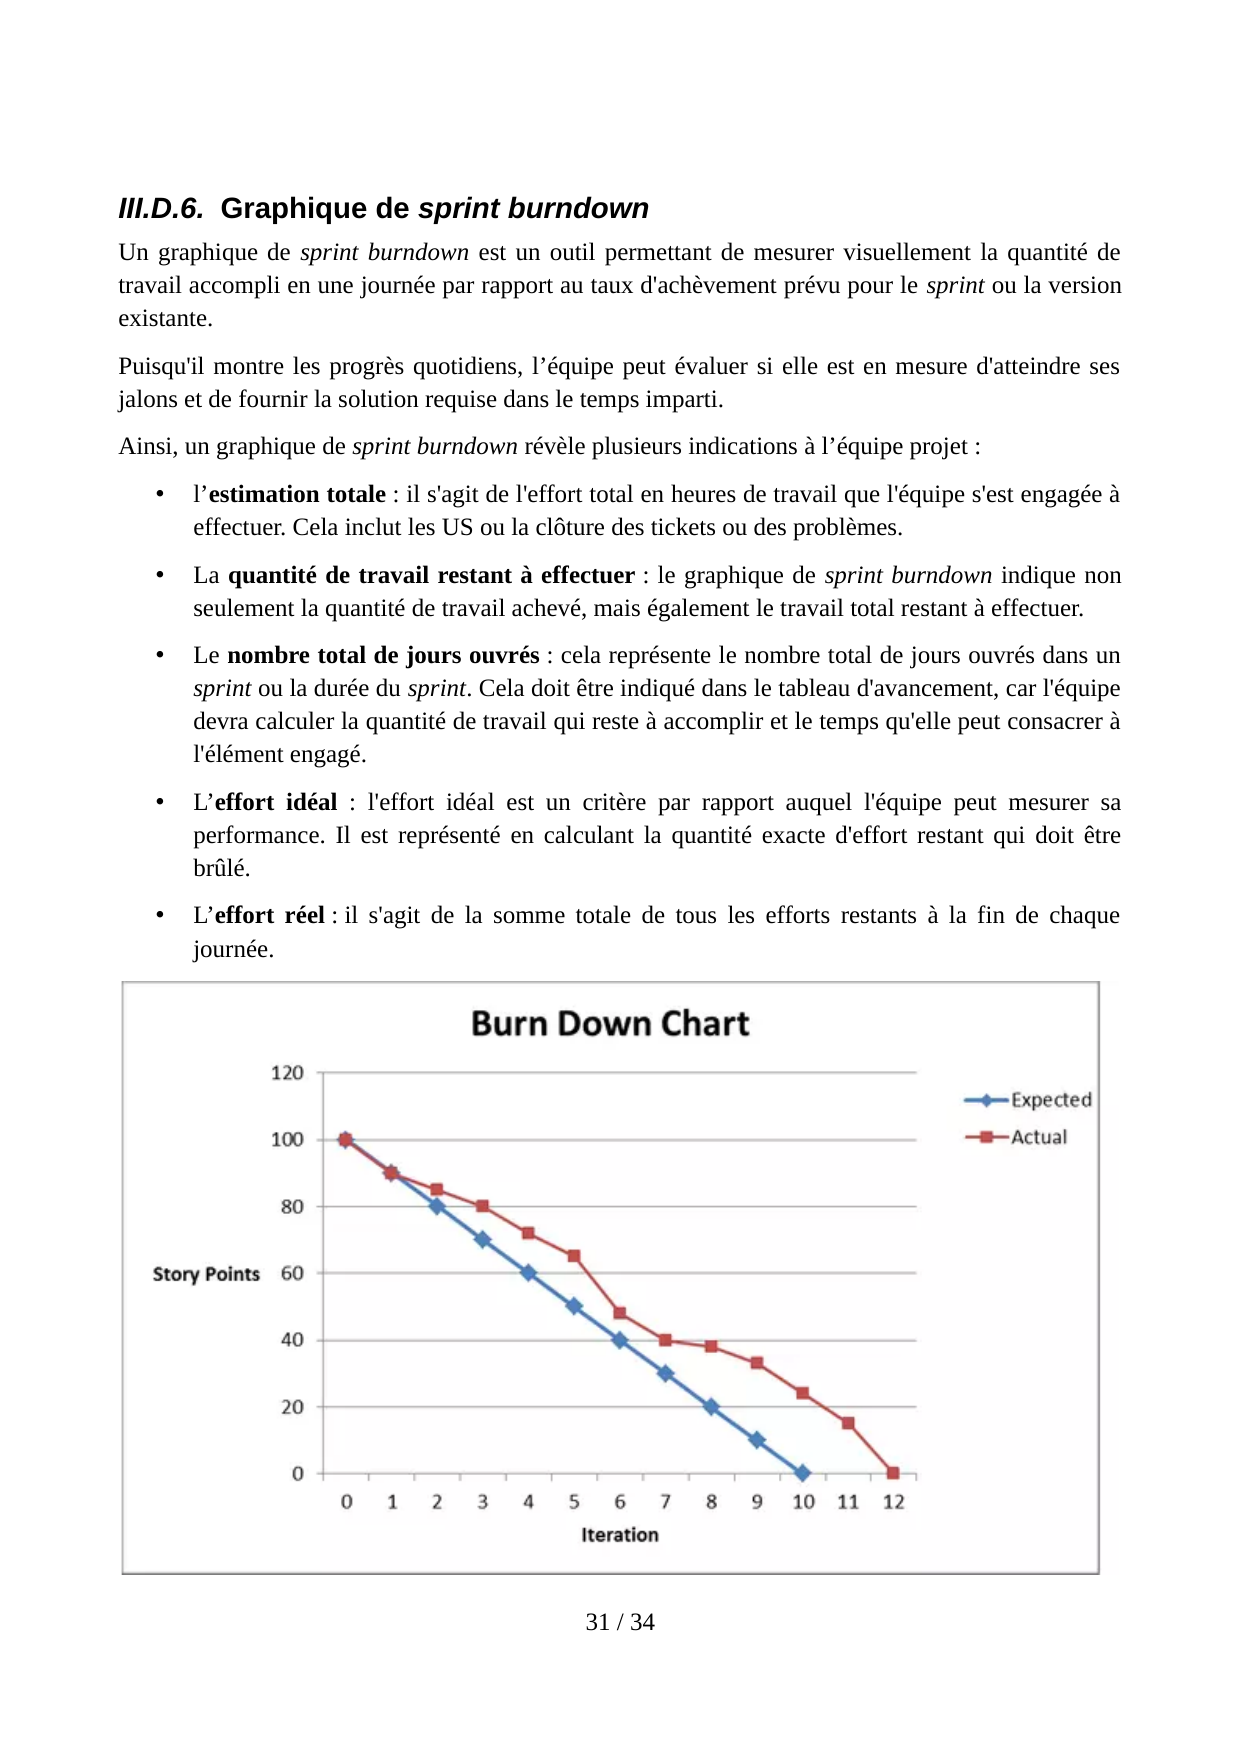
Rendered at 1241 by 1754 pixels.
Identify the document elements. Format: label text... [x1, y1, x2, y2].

list L’effort idéal : l'effort idéal est un critère par rapport auquel l'équipe peut mesurer sa performance. Il est représenté en calculant la quantité exacte d'effort restant qui doit être brûlé. [156, 787, 1122, 882]
list La quantité de travail restant à effectuer : le graphique de sprint burndown indique non seulement la quantité de travail achevé, mais également le travail total restant à effectuer. [156, 560, 1122, 621]
subtitle Graphique de sprint burndown [118, 191, 1122, 225]
picture [121, 981, 1119, 1575]
text Un graphique de sprint burndown est un outil permettant de mesurer visuellement la quantité de travail accompli en une journée par rapport au taux d'achèvement prévu pour le sprint ou la version existante. [118, 237, 1122, 332]
text Ainsi, un graphique de sprint burndown révèle plusieurs indications à l’équipe projet : [118, 431, 1122, 460]
list Le nombre total de jours ouvrés : cela représente le nombre total de jours ouvrés dans un sprint ou la durée du sprint. Cela doit être indiqué dans le tableau d'avancement, car l'équipe devra calculer la quantité de travail qui reste à accomplir et le temps qu'elle peut consacrer à l'élément engagé. [156, 640, 1122, 768]
list l’estimation totale : il s'agit de l'effort total en heures de travail que l'équipe s'est engagée à effectuer. Cela inclut les US ou la clôture des tickets ou des problèmes. [156, 479, 1122, 541]
text Puisqu'il montre les progrès quotidiens, l’équipe peut évaluer si elle est en mesure d'atteindre ses jalons et de fournir la solution requise dans le temps imparti. [118, 351, 1122, 413]
list L’effort réel : il s'agit de la somme totale de tous les efforts restants à la fin de chaque journée. [156, 901, 1122, 962]
